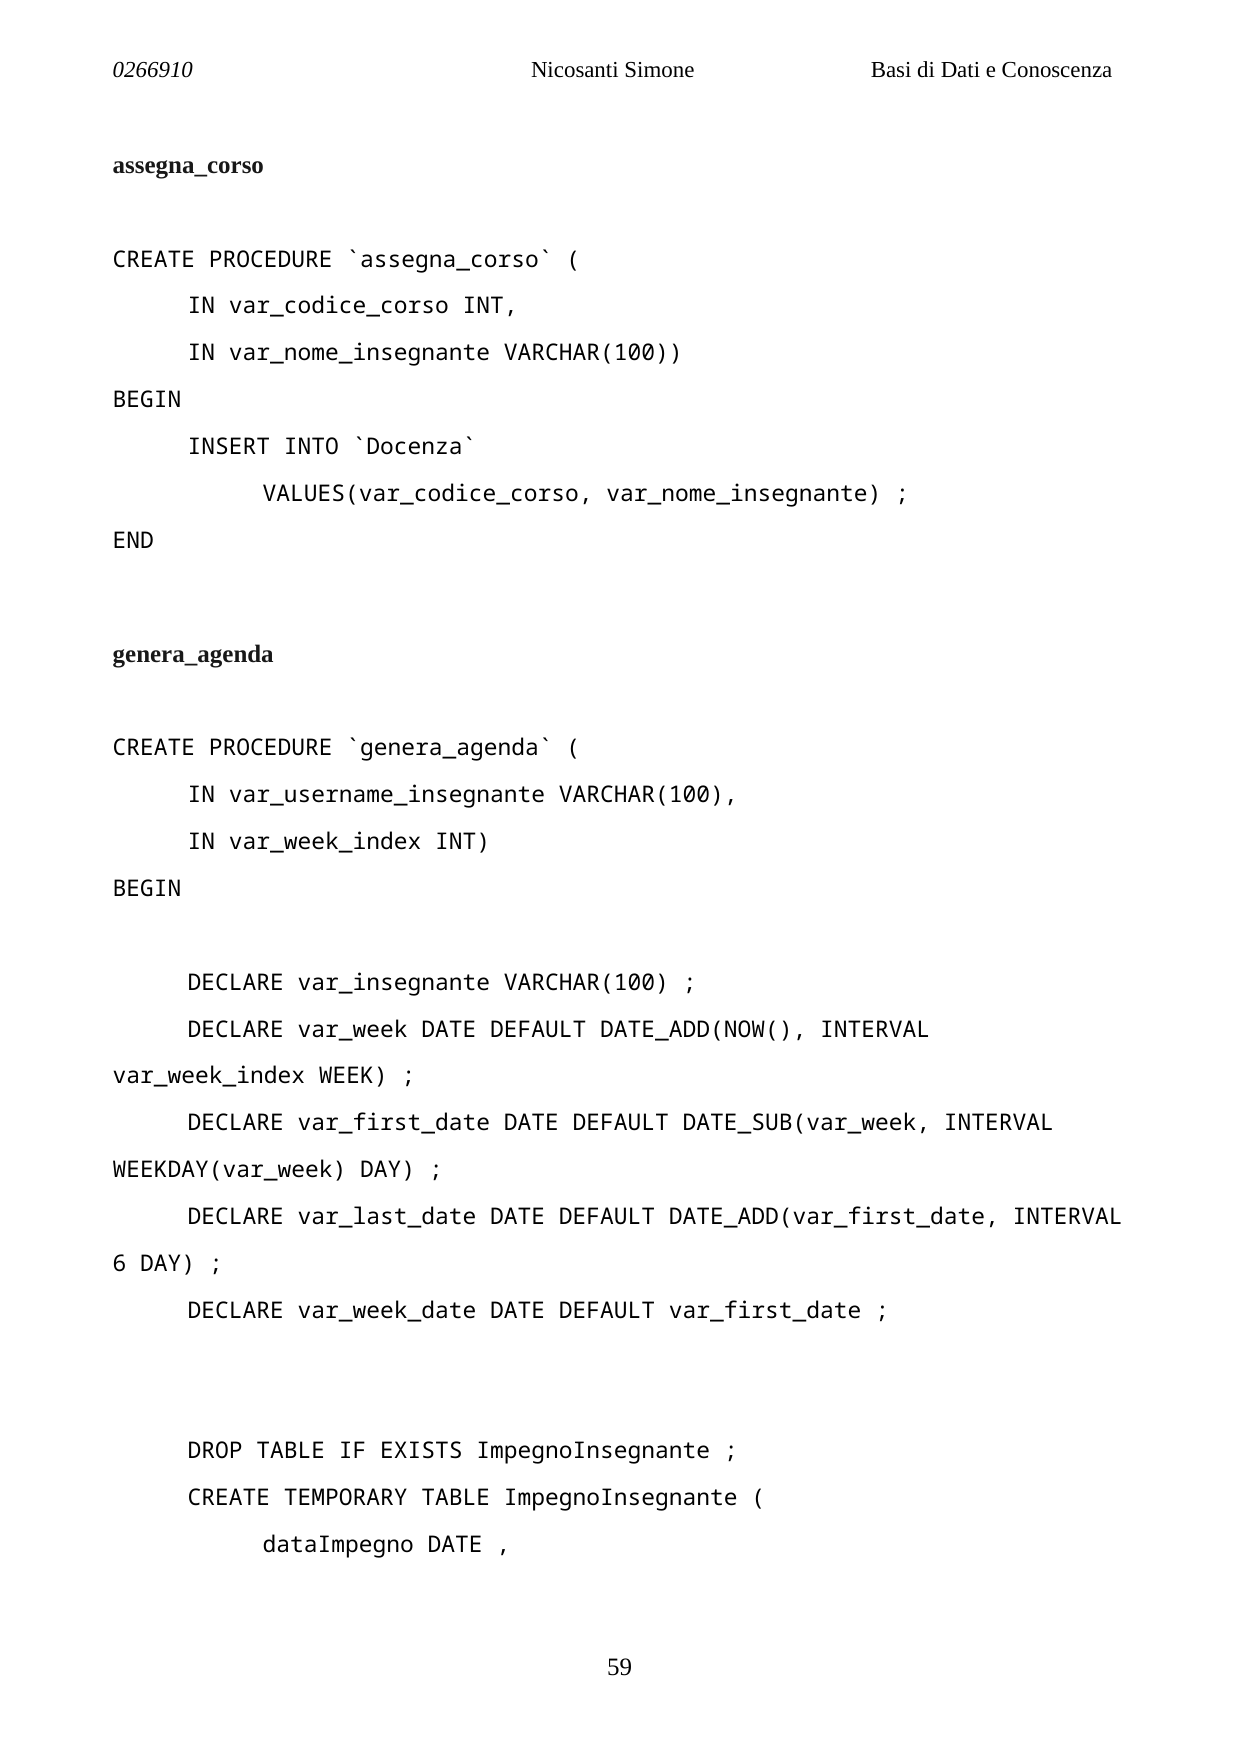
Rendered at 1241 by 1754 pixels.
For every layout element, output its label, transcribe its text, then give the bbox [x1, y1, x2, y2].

text DECLARE var_week DATE DEFAULT DATE_ADD(NOW(), INTERVAL var_week_index WEEK) ; [112, 1012, 1128, 1091]
text IN var_codice_corso INT, [112, 289, 1128, 321]
text IN var_nome_insegnante VARCHAR(100)) [112, 336, 1128, 367]
text DECLARE var_first_date DATE DEFAULT DATE_SUB(var_week, INTERVAL WEEKDAY(var_week) DAY) ; [112, 1106, 1128, 1184]
text DECLARE var_insegnante VARCHAR(100) ; [112, 966, 1128, 997]
text DECLARE var_last_date DATE DEFAULT DATE_ADD(var_first_date, INTERVAL 6 DAY) ; [112, 1200, 1128, 1278]
text dataImpegno DATE , [112, 1528, 1128, 1559]
text IN var_username_insegnante VARCHAR(100), [112, 778, 1128, 809]
text INSERT INTO `Docenza` [112, 430, 1128, 461]
text IN var_week_index INT) [112, 825, 1128, 856]
text END [112, 524, 1128, 555]
text VALUES(var_codice_corso, var_nome_insegnante) ; [112, 477, 1128, 508]
text CREATE PROCEDURE `assegna_corso` ( [112, 242, 1128, 274]
text BEGIN [112, 872, 1128, 903]
text DECLARE var_week_date DATE DEFAULT var_first_date ; [112, 1294, 1128, 1325]
text CREATE TEMPORARY TABLE ImpegnoInsegnante ( [112, 1481, 1128, 1512]
text DROP TABLE IF EXISTS ImpegnoInsegnante ; [112, 1434, 1128, 1466]
text BEGIN [112, 383, 1128, 414]
subtitle assegna_corso [112, 150, 1128, 179]
subtitle genera_agenda [112, 639, 1128, 667]
text CREATE PROCEDURE `genera_agenda` ( [112, 731, 1128, 762]
